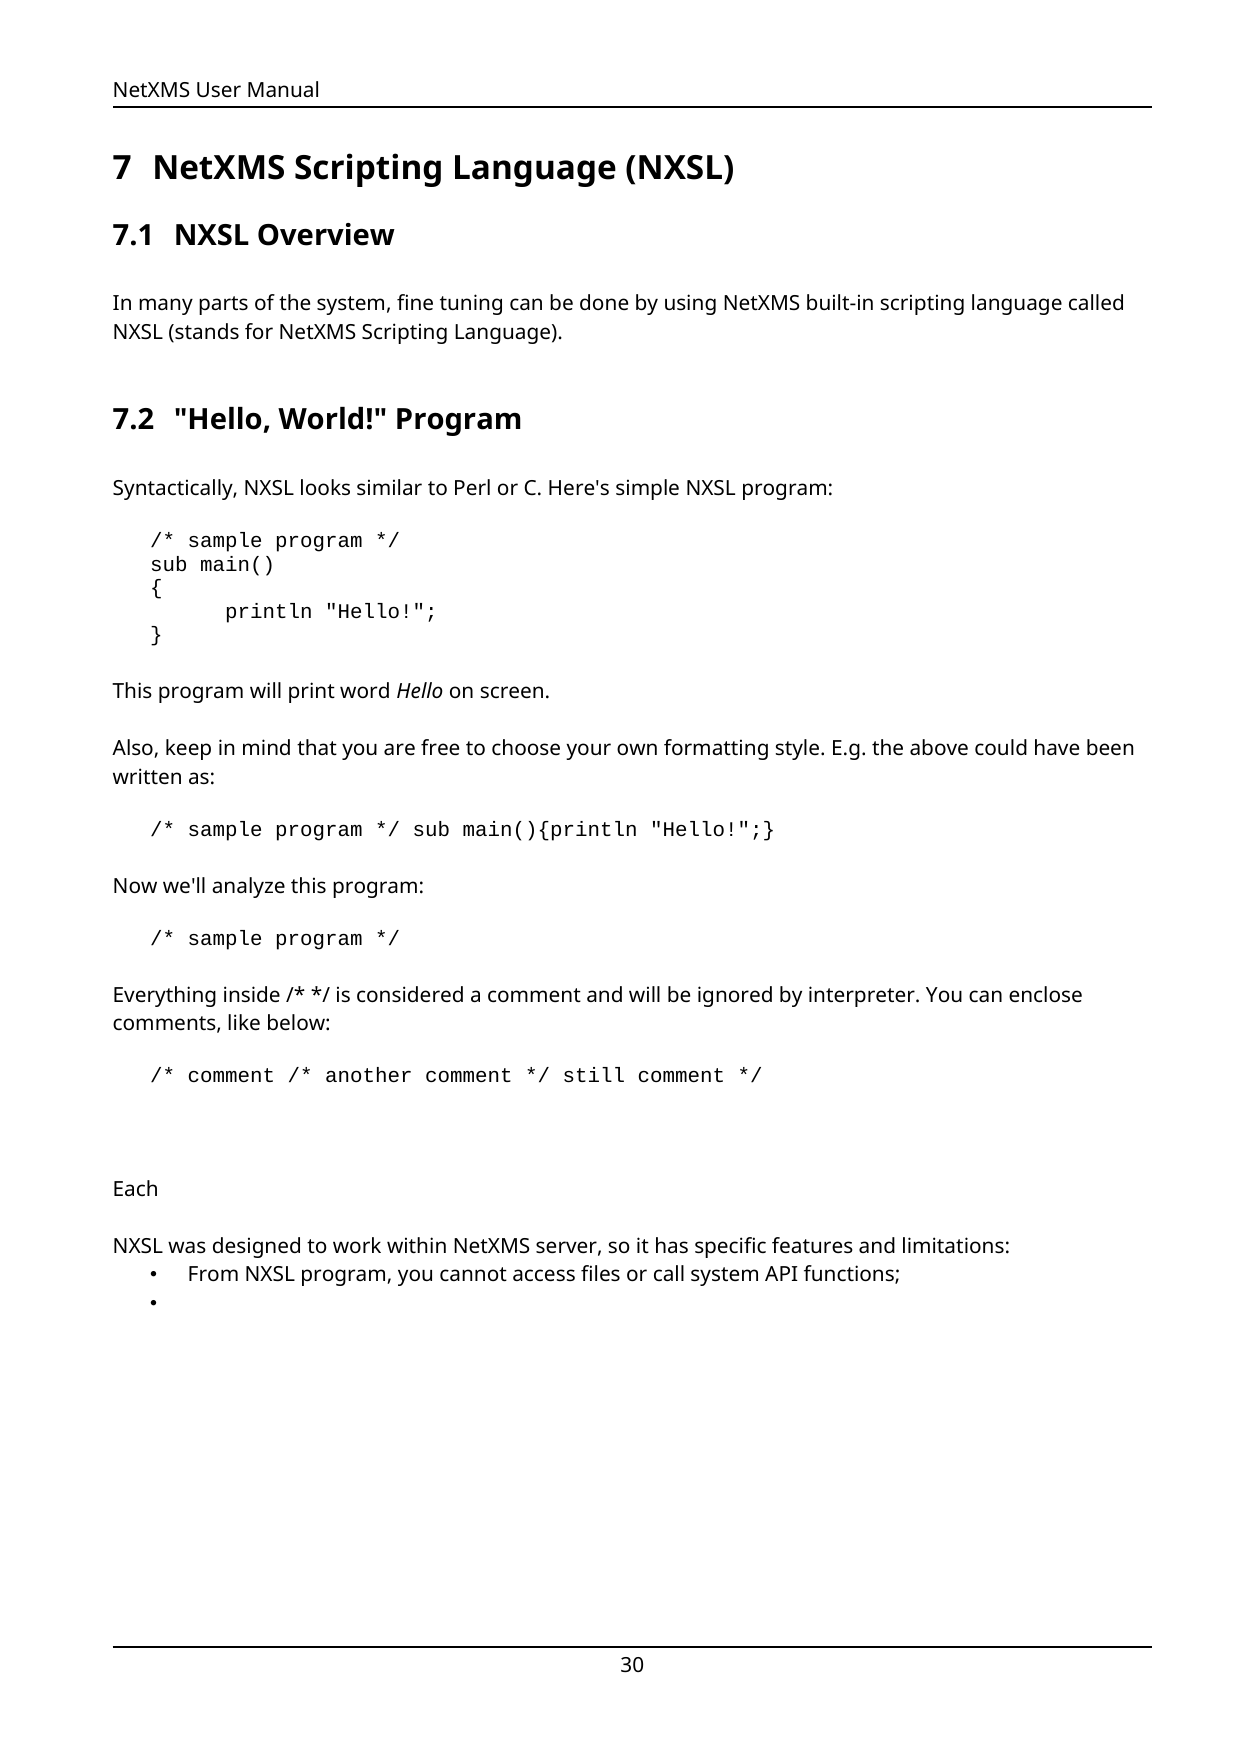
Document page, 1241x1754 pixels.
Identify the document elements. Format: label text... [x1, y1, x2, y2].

text { [150, 577, 1152, 601]
text } [150, 624, 1152, 648]
text /* sample program */ [150, 530, 1152, 553]
text /* comment /* another comment */ still comment */ [150, 1065, 1152, 1089]
text Also, keep in mind that you are free to choose your own formatting style. E.g. the above could have been written as: [112, 733, 1152, 790]
text println "Hello!"; [150, 601, 1152, 624]
subtitle NetXMS Scripting Language (NXSL) [112, 143, 1152, 189]
text sub main() [150, 553, 1152, 577]
text NXSL was designed to work within NetXMS server, so it has specific features and limitations: [112, 1231, 1152, 1259]
text Now we'll analyze this program: [112, 871, 1152, 899]
text /* sample program */ sub main(){println "Hello!";} [150, 819, 1152, 842]
subtitle NXSL Overview [112, 214, 1152, 254]
text /* sample program */ [150, 928, 1152, 951]
text Syntactically, NXSL looks similar to Perl or C. Here's simple NXSL program: [112, 473, 1152, 501]
text Everything inside /* */ is considered a comment and will be ignored by interpreter. You can enclose comments, like below: [112, 980, 1152, 1037]
text In many parts of the system, fine tuning can be done by using NetXMS built-in scripting language called NXSL (stands for NetXMS Scripting Language). [112, 288, 1152, 345]
text Each [112, 1174, 1152, 1202]
text This program will print word Hello on screen. [112, 677, 1152, 705]
list From NXSL program, you cannot access files or call system API functions; [150, 1259, 1152, 1288]
subtitle "Hello, World!" Program [112, 399, 1152, 438]
